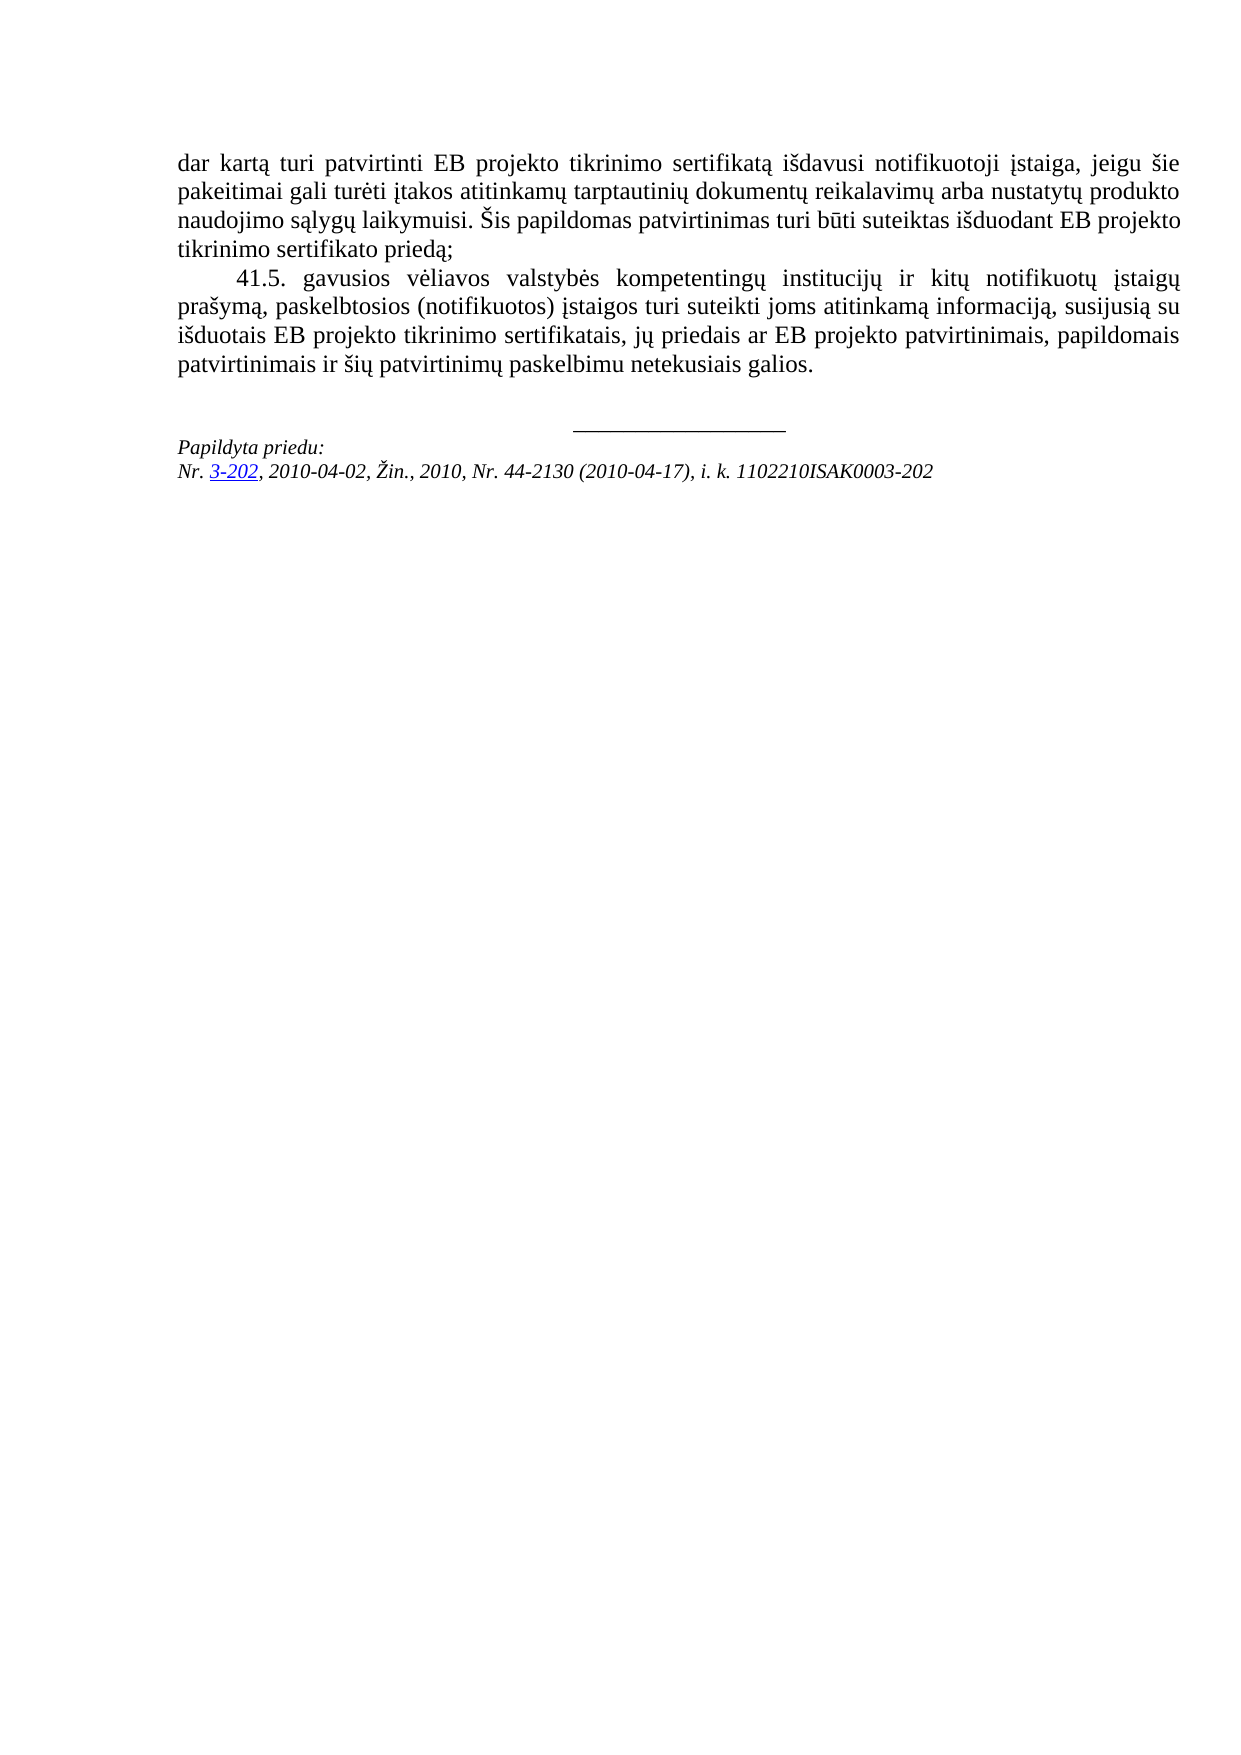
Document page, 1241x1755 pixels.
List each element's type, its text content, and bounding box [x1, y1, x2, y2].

text 41.5. gavusios vėliavos valstybės kompetentingų institucijų ir kitų notifikuotų įstaigų prašymą, paskelbtosios (notifikuotos) įstaigos turi suteikti joms atitinkamą informaciją, susijusią su išduotais EB projekto tikrinimo sertifikatais, jų priedais ar EB projekto patvirtinimais, papildomais patvirtinimais ir šių patvirtinimų paskelbimu netekusiais galios. [177, 263, 1181, 378]
text dar kartą turi patvirtinti EB projekto tikrinimo sertifikatą išdavusi notifikuotoji įstaiga, jeigu šie pakeitimai gali turėti įtakos atitinkamų tarptautinių dokumentų reikalavimų arba nustatytų produkto naudojimo sąlygų laikymuisi. Šis papildomas patvirtinimas turi būti suteiktas išduodant EB projekto tikrinimo sertifikato priedą; [177, 148, 1181, 263]
text Nr. 3-202, 2010-04-02, Žin., 2010, Nr. 44-2130 (2010-04-17), i. k. 1102210ISAK0003-202 [177, 459, 1181, 483]
text Papildyta priedu: [177, 435, 1181, 459]
text _________________ [177, 406, 1181, 435]
